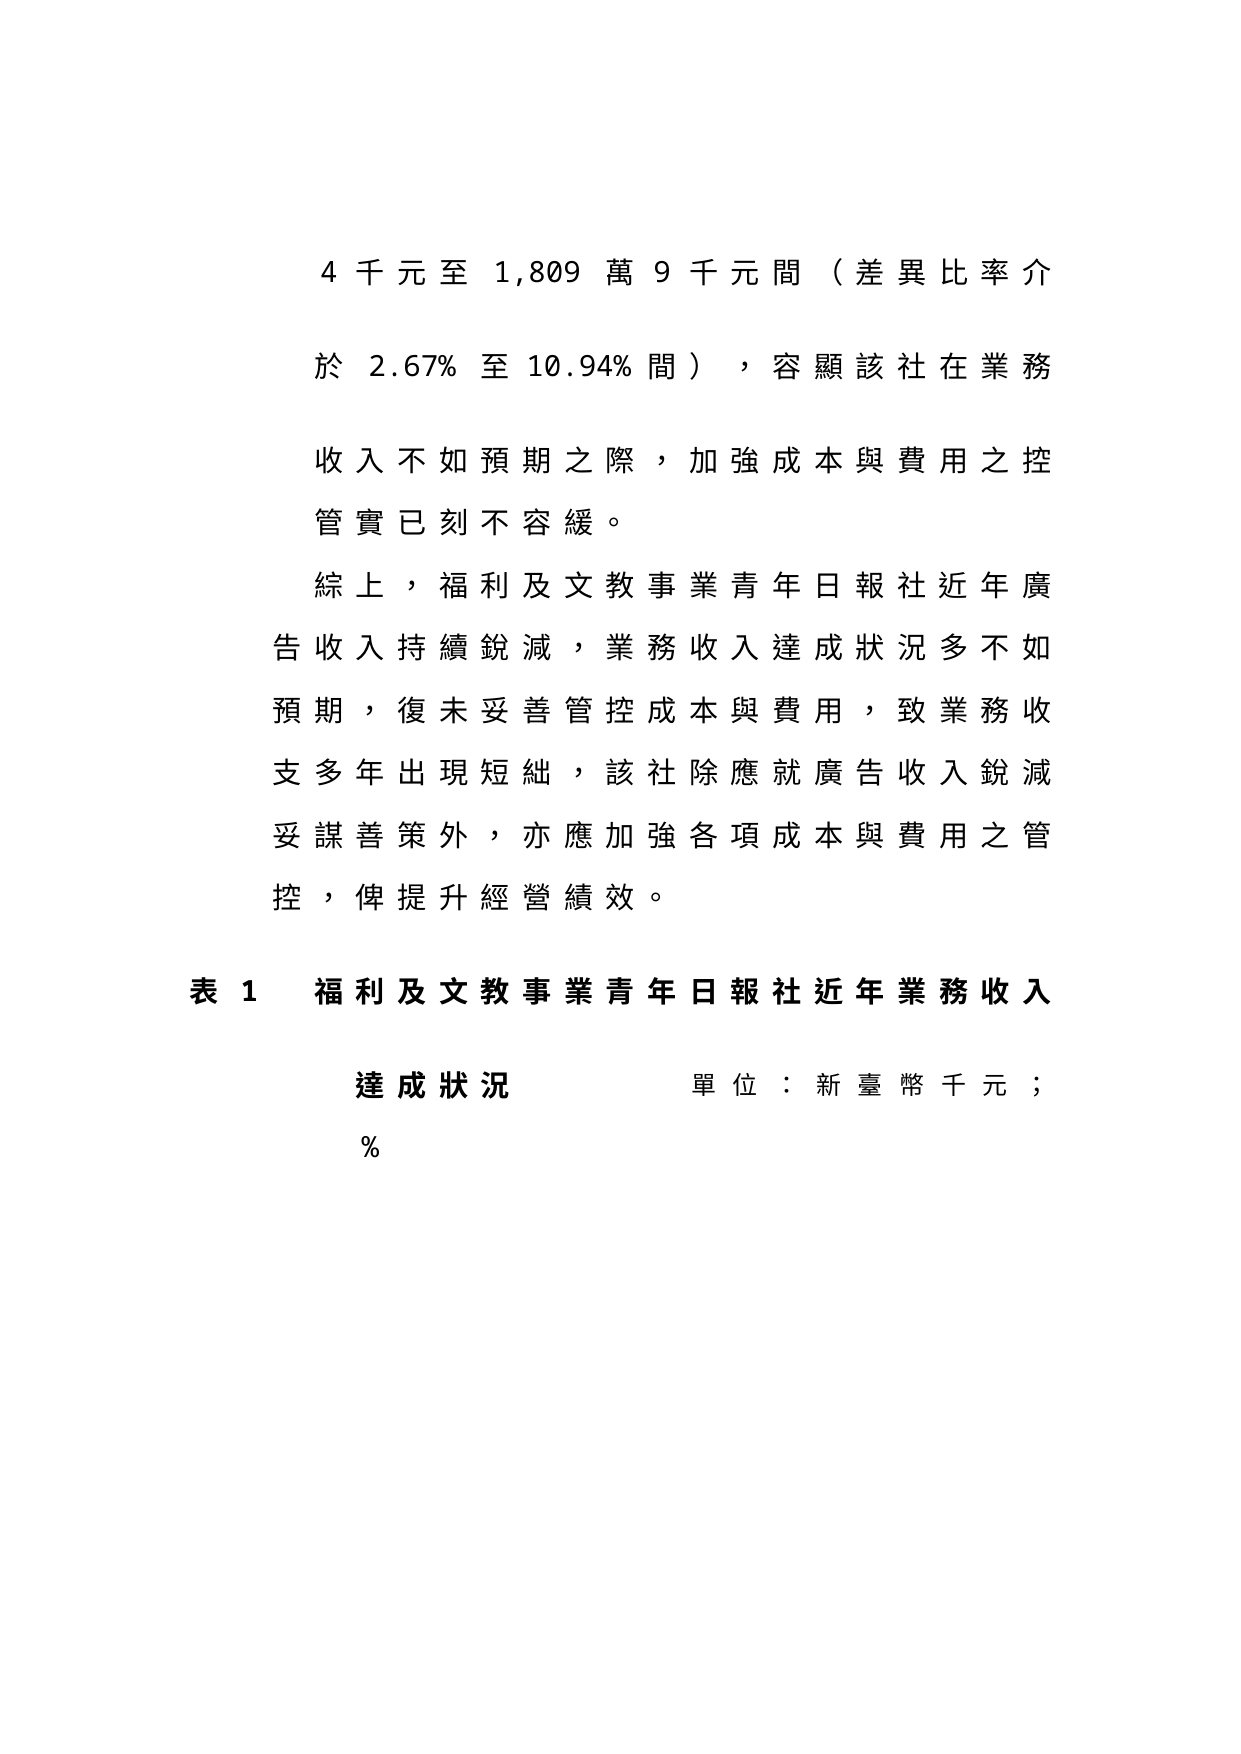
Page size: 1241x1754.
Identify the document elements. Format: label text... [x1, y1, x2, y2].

text 表1 福利及文教事業青年日報社近年業務收入達成狀況 單位：新臺幣千元；% [109, 917, 1073, 1167]
text 4千元至1,809萬9千元間（差異比率介於2.67%至10.94%間），容顯該社在業務收入不如預期之際，加強成本與費用之控管實已刻不容緩。 [271, 229, 1058, 542]
text 綜上，福利及文教事業青年日報社近年廣告收入持續銳減，業務收入達成狀況多不如預期，復未妥善管控成本與費用，致業務收支多年出現短絀，該社除應就廣告收入銳減妥謀善策外，亦應加強各項成本與費用之管控，俾提升經營績效。 [242, 542, 1058, 917]
